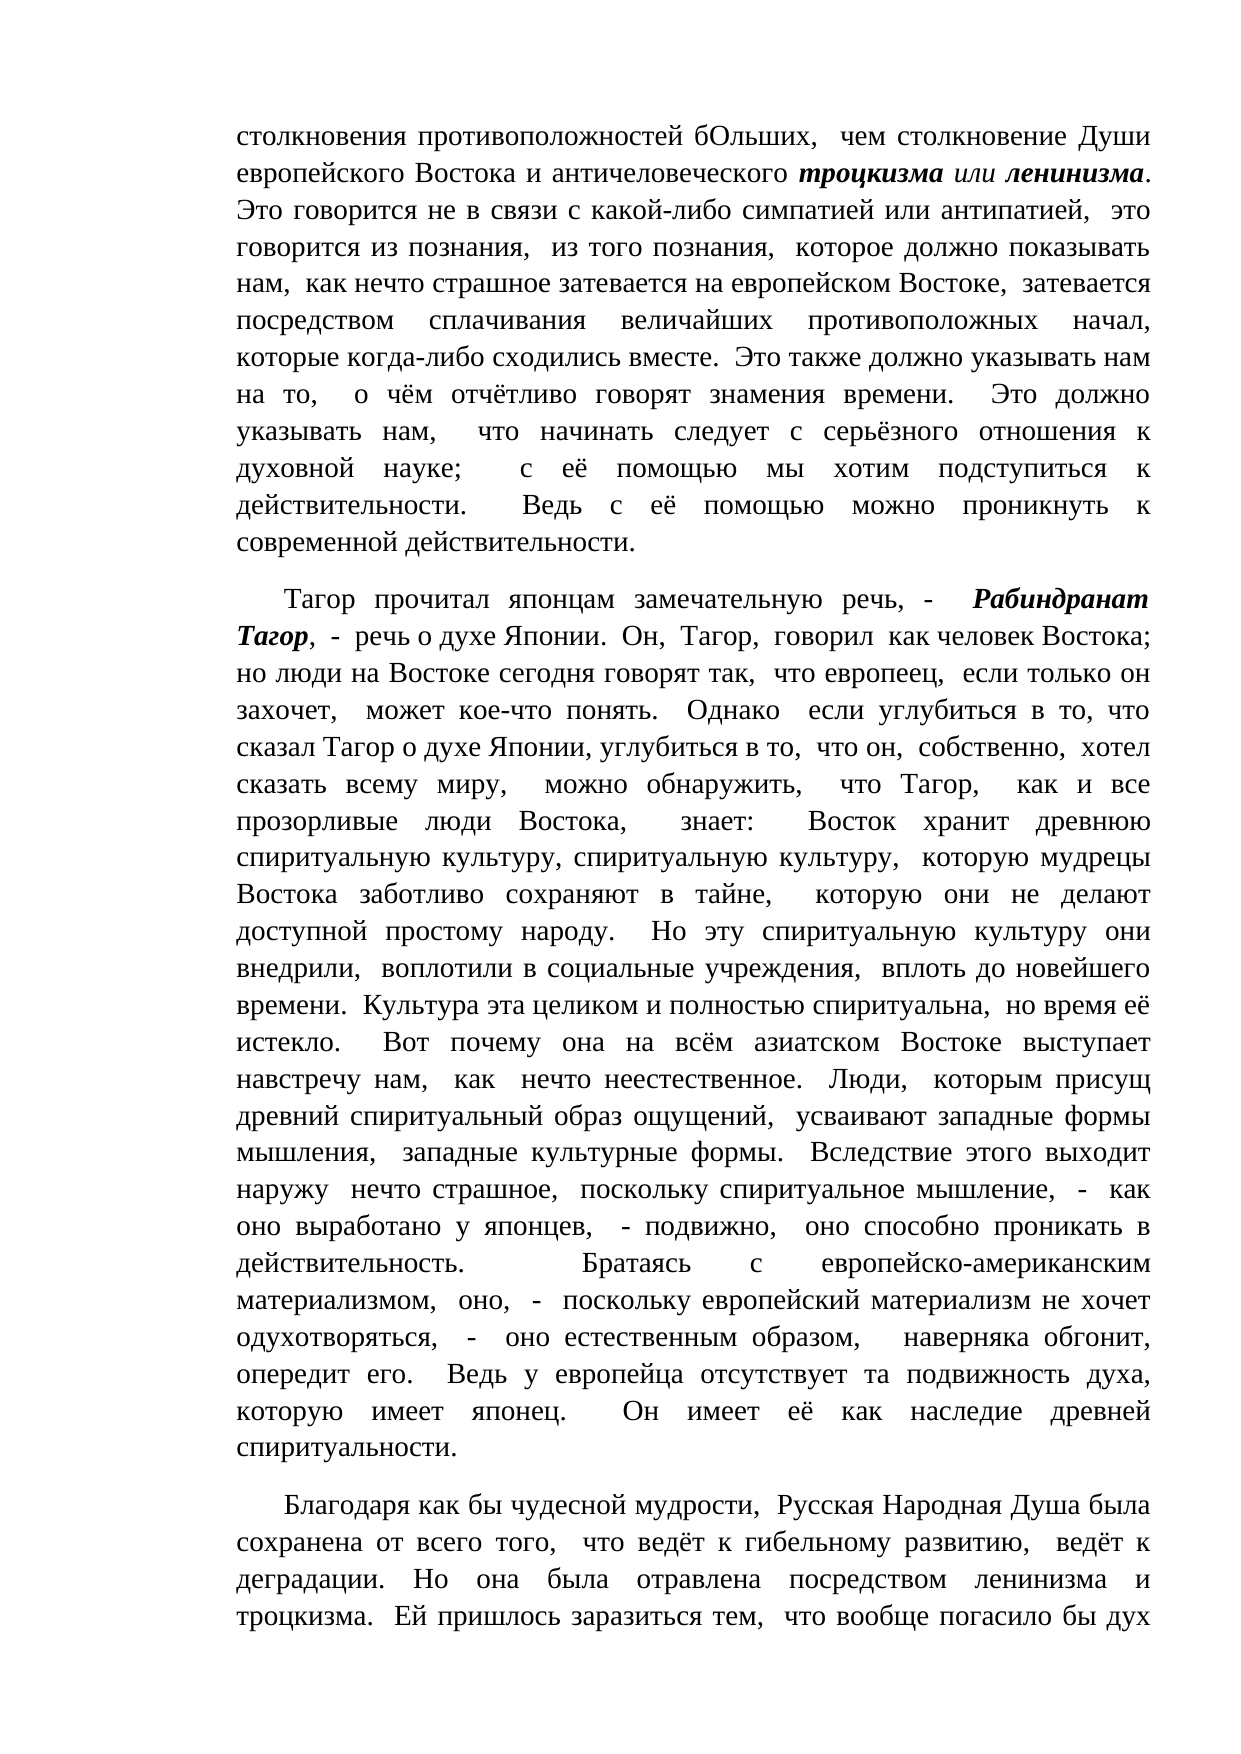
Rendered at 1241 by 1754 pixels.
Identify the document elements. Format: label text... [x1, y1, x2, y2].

text Благодаря как бы чудесной мудрости, Русская Народная Душа была сохранена от всего того, что ведёт к гибельному развитию, ведёт к деградации. Но она была отравлена посредством ленинизма и троцкизма. Ей пришлось заразиться тем, что вообще погасило бы дух [236, 1487, 1152, 1631]
text столкновения противоположностей бОльших, чем столкновение Души европейского Востока и античеловеческого троцкизма или ленинизма. Это говорится не в связи с какой-либо симпатией или антипатией, это говорится из познания, из того познания, которое должно показывать нам, как нечто страшное затевается на европейском Востоке, затевается посредством сплачивания величайших противоположных начал, которые когда-либо сходились вместе. Это также должно указывать нам на то, о чём отчётливо говорят знамения времени. Это должно указывать нам, что начинать следует с серьёзного отношения к духовной науке; с её помощью мы хотим подступиться к действительности. Ведь с её помощью можно проникнуть к современной действительности. [236, 118, 1152, 557]
text Тагор прочитал японцам замечательную речь, - Рабиндранат Тагор, - речь о духе Японии. Он, Тагор, говорил как человек Востока; но люди на Востоке сегодня говорят так, что европеец, если только он захочет, может кое-что понять. Однако если углубиться в то, что сказал Тагор о духе Японии, углубиться в то, что он, собственно, хотел сказать всему миру, можно обнаружить, что Тагор, как и все прозорливые люди Востока, знает: Восток хранит древнюю спиритуальную культуру, спиритуальную культуру, которую мудрецы Востока заботливо сохраняют в тайне, которую они не делают доступной простому народу. Но эту спиритуальную культуру они внедрили, воплотили в социальные учреждения, вплоть до новейшего времени. Культура эта целиком и полностью спиритуальна, но время её истекло. Вот почему она на всём азиатском Востоке выступает навстречу нам, как нечто неестественное. Люди, которым присущ древний спиритуальный образ ощущений, усваивают западные формы мышления, западные культурные формы. Вследствие этого выходит наружу нечто страшное, поскольку спиритуальное мышление, - как оно выработано у японцев, - подвижно, оно способно проникать в действительность. Братаясь с европейско-американским материализмом, оно, - поскольку европейский материализм не хочет одухотворяться, - оно естественным образом, наверняка обгонит, опередит его. Ведь у европейца отсутствует та подвижность духа, которую имеет японец. Он имеет её как наследие древней спиритуальности. [236, 581, 1152, 1463]
